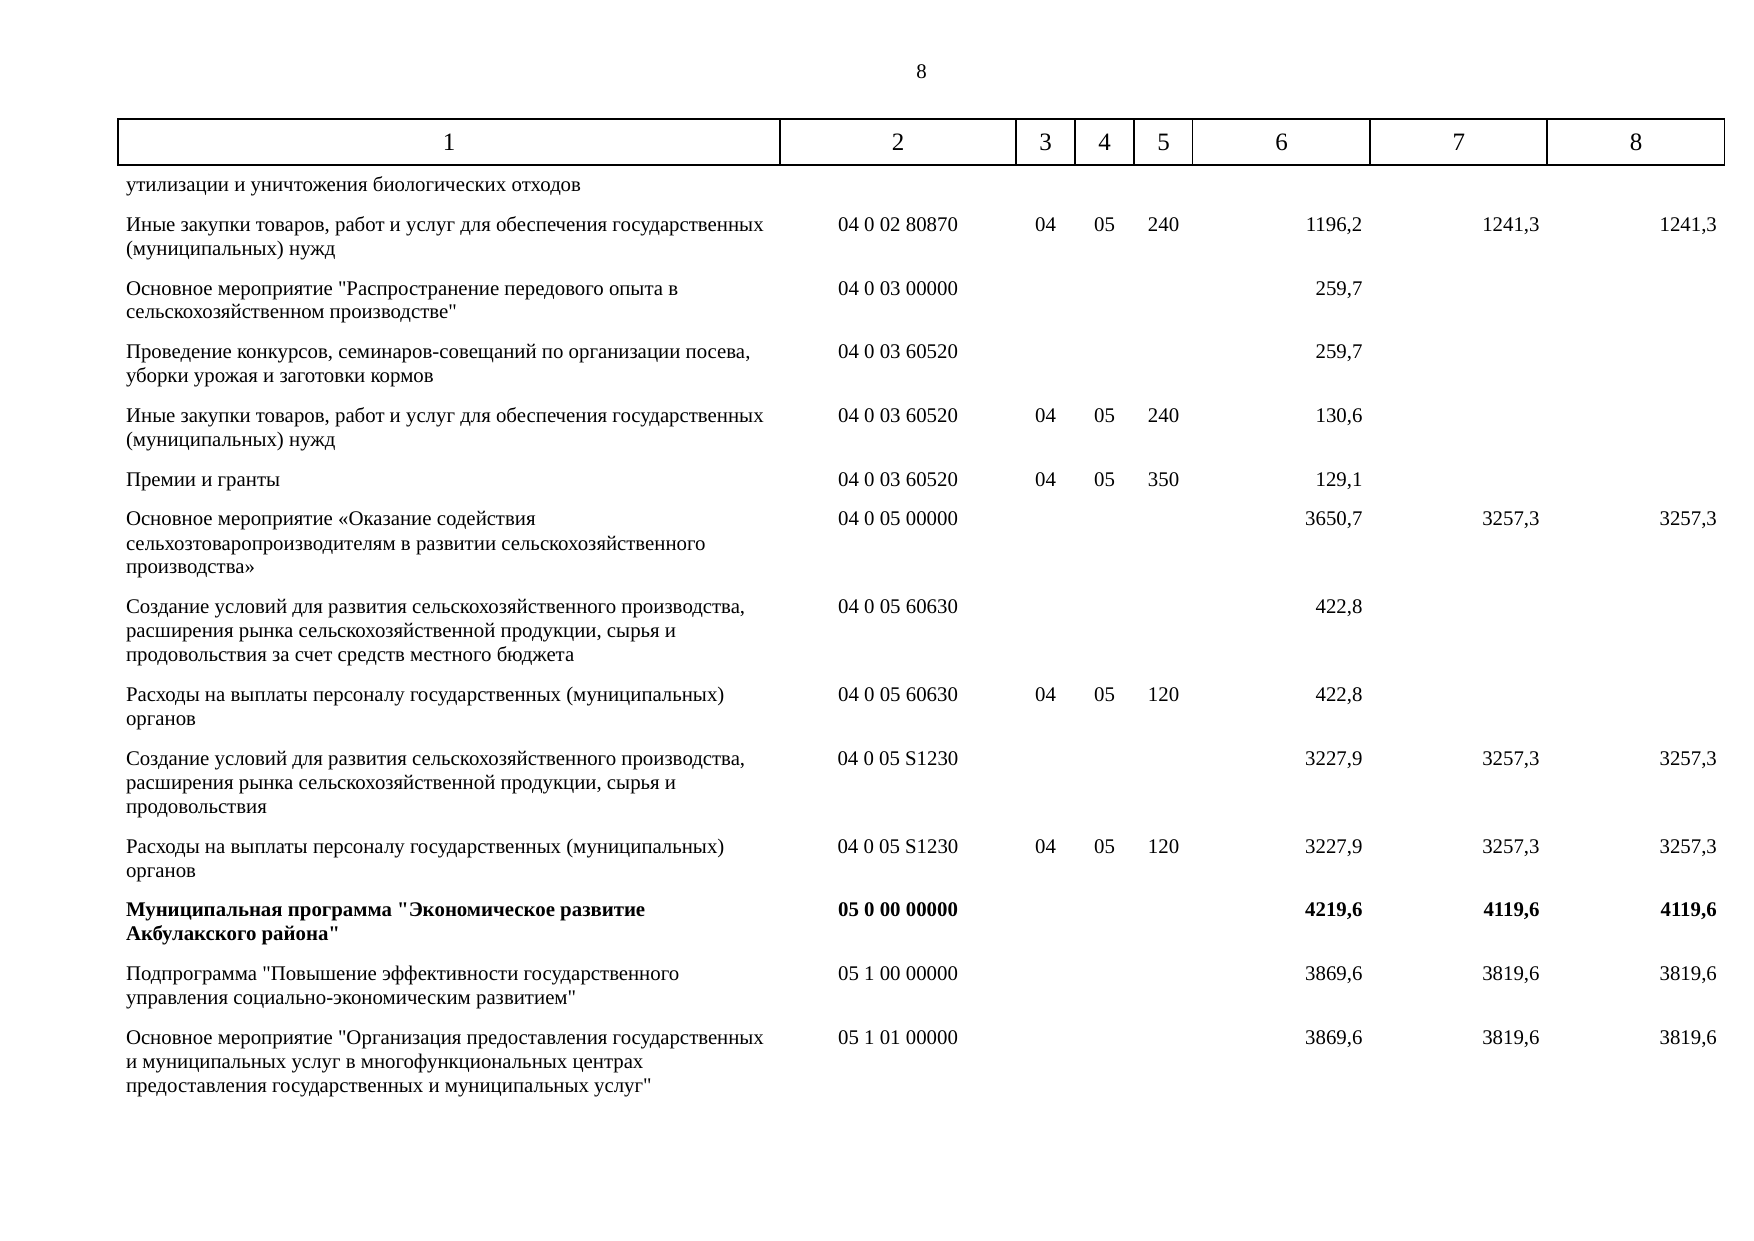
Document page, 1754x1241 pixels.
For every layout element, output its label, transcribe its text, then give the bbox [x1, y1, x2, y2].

table_header [119, 120, 779, 164]
table_cell [1370, 268, 1547, 331]
table_cell [1134, 268, 1193, 331]
table_header [1076, 120, 1133, 164]
table_cell 3257,3 [1547, 499, 1724, 586]
table_cell [1016, 586, 1075, 674]
table_header [1135, 120, 1192, 164]
table_cell 04 [1016, 674, 1075, 738]
table_cell 3869,6 [1193, 1017, 1370, 1105]
table_cell 120 [1134, 674, 1193, 738]
table_header 5 [1142, 128, 1185, 156]
table_cell 130,6 [1193, 395, 1370, 459]
table_cell [1016, 166, 1075, 204]
table_cell [1370, 166, 1547, 204]
table_header 1 [126, 128, 772, 156]
table_cell 1241,3 [1547, 204, 1724, 268]
table_cell [1193, 166, 1370, 204]
table_cell [1075, 1017, 1134, 1105]
table_cell 129,1 [1193, 459, 1370, 498]
table_cell 3819,6 [1547, 1017, 1724, 1105]
table_cell 04 0 05 S1230 [780, 826, 1016, 889]
table_cell Иные закупки товаров, работ и услуг для обеспечения государственных (муниципальных) нужд [118, 204, 780, 268]
table_cell Расходы на выплаты персоналу государственных (муниципальных) органов [118, 674, 780, 738]
table_cell [1134, 1017, 1193, 1105]
table_cell 04 0 05 S1230 [780, 738, 1016, 826]
table_cell Создание условий для развития сельскохозяйственного производства, расширения рынка сельскохозяйственной продукции, сырья и продовольствия за счет средств местного бюджета [118, 586, 780, 674]
table_cell [1016, 953, 1075, 1017]
table_cell 05 [1075, 395, 1134, 459]
table_cell 1196,2 [1193, 204, 1370, 268]
table_cell Основное мероприятие "Организация предоставления государственных и муниципальных услуг в многофункциональных центрах предоставления государственных и муниципальных услуг" [118, 1017, 780, 1105]
table_cell 04 [1016, 826, 1075, 889]
table_cell [1134, 953, 1193, 1017]
table_cell [1370, 395, 1547, 459]
table_cell 4119,6 [1547, 890, 1724, 953]
table_cell Основное мероприятие "Распространение передового опыта в сельскохозяйственном производстве" [118, 268, 780, 331]
table_cell 05 1 00 00000 [780, 953, 1016, 1017]
table_cell [1370, 674, 1547, 738]
table_cell 05 [1075, 204, 1134, 268]
table_cell [1016, 268, 1075, 331]
table_cell [1547, 331, 1724, 395]
table_cell [1134, 738, 1193, 826]
table_cell [1370, 586, 1547, 674]
table_cell Муниципальная программа "Экономическое развитие Акбулакского района" [118, 890, 780, 953]
table_cell Создание условий для развития сельскохозяйственного производства, расширения рынка сельскохозяйственной продукции, сырья и продовольствия [118, 738, 780, 826]
table_cell [1016, 499, 1075, 586]
table_cell 05 [1075, 459, 1134, 498]
table_cell 120 [1134, 826, 1193, 889]
table_header [781, 120, 1015, 164]
table_cell 3257,3 [1370, 499, 1547, 586]
table_cell 240 [1134, 204, 1193, 268]
table_cell 350 [1134, 459, 1193, 498]
table_cell 04 0 05 60630 [780, 586, 1016, 674]
table_header 2 [788, 128, 1008, 156]
table_cell [1075, 331, 1134, 395]
table_cell [1075, 890, 1134, 953]
table_cell [1134, 166, 1193, 204]
table_cell 4119,6 [1370, 890, 1547, 953]
table_cell 3227,9 [1193, 738, 1370, 826]
table_cell [1075, 738, 1134, 826]
table_cell Подпрограмма "Повышение эффективности государственного управления социально-экономическим развитием" [118, 953, 780, 1017]
table_cell 05 0 00 00000 [780, 890, 1016, 953]
table_cell Премии и гранты [118, 459, 780, 498]
table_cell 422,8 [1193, 674, 1370, 738]
table_cell 259,7 [1193, 331, 1370, 395]
table_header 7 [1378, 128, 1539, 156]
table_header [1548, 120, 1724, 164]
table_header 3 [1024, 128, 1067, 156]
table_cell 3819,6 [1370, 953, 1547, 1017]
table_cell 04 0 03 00000 [780, 268, 1016, 331]
table_cell [1075, 499, 1134, 586]
table_cell [1370, 459, 1547, 498]
table_cell [1134, 586, 1193, 674]
table_cell [1075, 586, 1134, 674]
table_cell 3819,6 [1547, 953, 1724, 1017]
table_header 8 [1555, 128, 1716, 156]
table_cell 3869,6 [1193, 953, 1370, 1017]
table_cell 3257,3 [1370, 826, 1547, 889]
table_cell [1547, 674, 1724, 738]
table_cell [780, 166, 1016, 204]
table_cell 1241,3 [1370, 204, 1547, 268]
table_cell Основное мероприятие «Оказание содействия сельхозтоваропроизводителям в развитии сельскохозяйственного производства» [118, 499, 780, 586]
table_cell 04 0 05 00000 [780, 499, 1016, 586]
table_cell [1370, 331, 1547, 395]
table_cell [1547, 459, 1724, 498]
table_header [1371, 120, 1546, 164]
table_cell [1134, 890, 1193, 953]
table_cell 259,7 [1193, 268, 1370, 331]
table_cell Проведение конкурсов, семинаров-совещаний по организации посева, уборки урожая и заготовки кормов [118, 331, 780, 395]
table_cell [1547, 395, 1724, 459]
table_cell [1016, 1017, 1075, 1105]
table_cell [1016, 738, 1075, 826]
table_cell 05 [1075, 674, 1134, 738]
table_header 6 [1201, 128, 1362, 156]
table_cell 3819,6 [1370, 1017, 1547, 1105]
table_cell [1016, 331, 1075, 395]
table_cell Иные закупки товаров, работ и услуг для обеспечения государственных (муниципальных) нужд [118, 395, 780, 459]
table_cell 04 [1016, 395, 1075, 459]
table_cell [1134, 499, 1193, 586]
table_cell 4219,6 [1193, 890, 1370, 953]
table_cell 04 0 03 60520 [780, 459, 1016, 498]
table_cell 3650,7 [1193, 499, 1370, 586]
table_cell [1016, 890, 1075, 953]
table_cell [1547, 166, 1724, 204]
table_cell 04 [1016, 204, 1075, 268]
table_cell [1547, 268, 1724, 331]
table_cell 04 0 03 60520 [780, 395, 1016, 459]
table_header 4 [1083, 128, 1126, 156]
table_cell 3257,3 [1547, 826, 1724, 889]
table_cell 04 [1016, 459, 1075, 498]
table_cell [1075, 268, 1134, 331]
table_cell 05 1 01 00000 [780, 1017, 1016, 1105]
table_header [1017, 120, 1074, 164]
table_cell 04 0 05 60630 [780, 674, 1016, 738]
table_cell 422,8 [1193, 586, 1370, 674]
table_header [1193, 120, 1369, 164]
table_cell 3257,3 [1547, 738, 1724, 826]
table_cell [1075, 953, 1134, 1017]
table_cell утилизации и уничтожения биологических отходов [118, 166, 780, 204]
table_cell [1075, 166, 1134, 204]
table_cell 05 [1075, 826, 1134, 889]
table_cell 3227,9 [1193, 826, 1370, 889]
table_cell [1547, 586, 1724, 674]
table_cell 240 [1134, 395, 1193, 459]
table_cell 04 0 03 60520 [780, 331, 1016, 395]
table_cell 04 0 02 80870 [780, 204, 1016, 268]
table_cell [1134, 331, 1193, 395]
table_cell 3257,3 [1370, 738, 1547, 826]
table_cell Расходы на выплаты персоналу государственных (муниципальных) органов [118, 826, 780, 889]
